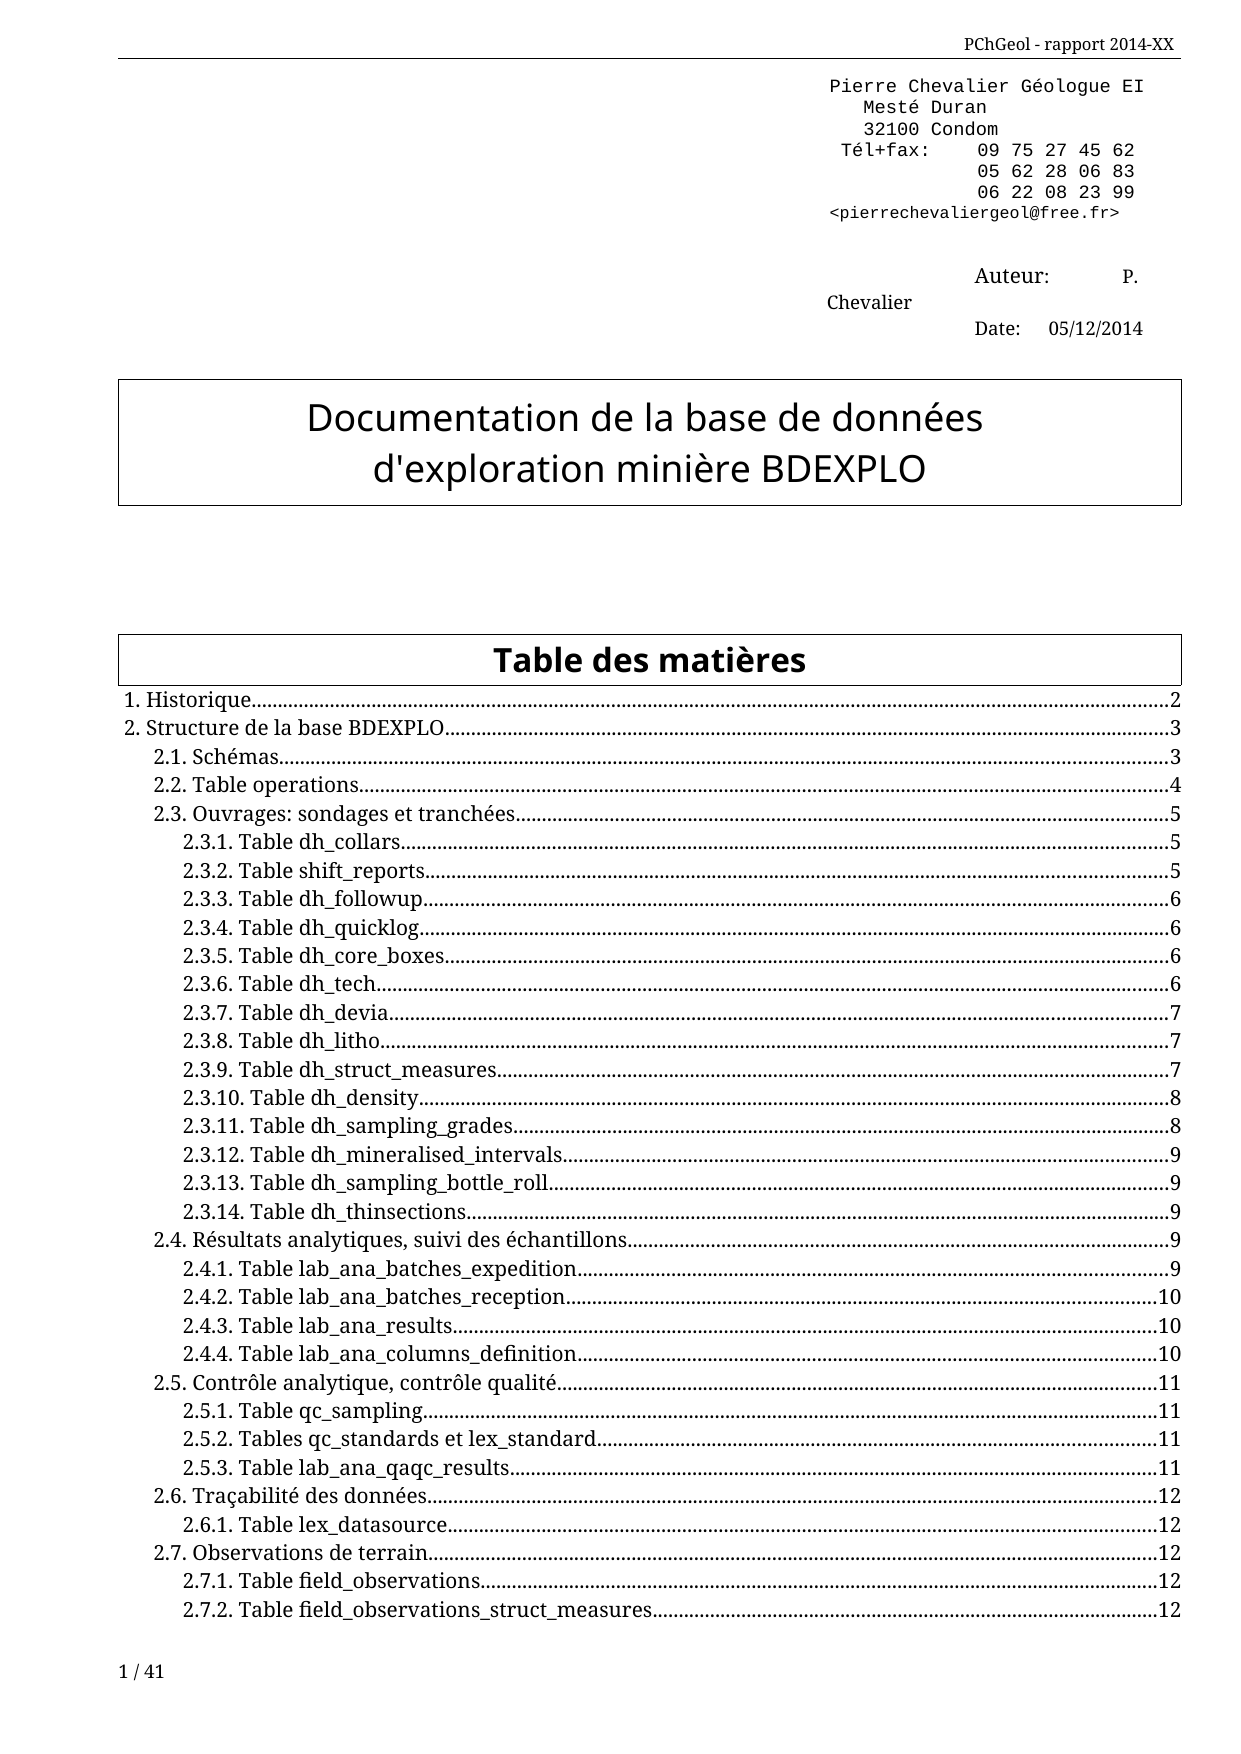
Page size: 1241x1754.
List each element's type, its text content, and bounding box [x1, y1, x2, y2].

text 2.3.9. Table dh_struct_measures 7 [177, 1055, 1181, 1083]
text 2.3.14. Table dh_thinsections 9 [177, 1197, 1181, 1225]
text 2.3.2. Table shift_reports 5 [177, 856, 1181, 884]
text 2.3.7. Table dh_devia 7 [177, 998, 1181, 1026]
text 2.3.4. Table dh_quicklog 6 [177, 913, 1181, 941]
text 2.3.3. Table dh_followup 6 [177, 884, 1181, 913]
table_cell [118, 340, 827, 362]
text 2. Structure de la base BDEXPLO 3 [118, 713, 1181, 742]
text 1. Historique 2 [118, 686, 1181, 713]
text 2.5. Contrôle analytique, contrôle qualité 11 [148, 1368, 1181, 1396]
text 2.2. Table operations 4 [148, 770, 1181, 799]
text 2.4.4. Table lab_ana_columns_definition 10 [177, 1339, 1181, 1368]
text 2.3.5. Table dh_core_boxes 6 [177, 941, 1181, 969]
text 2.6.1. Table lex_datasource 12 [177, 1510, 1181, 1538]
text 2.3.13. Table dh_sampling_bottle_roll 9 [177, 1168, 1181, 1197]
table_header [118, 77, 827, 340]
text 2.7. Observations de terrain 12 [148, 1538, 1181, 1567]
text 2.5.3. Table lab_ana_qaqc_results 11 [177, 1453, 1181, 1481]
table_header Pierre Chevalier Géologue EI Mesté Duran 32100 Condom Tél+fax: 09 75 27 45 62 05 62 28 06 83 06 22 08 23 99 <pierrechevaliergeol@free.fr> Auteur: P. Chevalier Date: 05/12/2014 [827, 77, 1181, 340]
subtitle Documentation de la base de données d'exploration minière BDEXPLO [119, 380, 1181, 505]
text 2.3.1. Table dh_collars 5 [177, 827, 1181, 856]
text 2.4.3. Table lab_ana_results 10 [177, 1311, 1181, 1339]
text 2.4.1. Table lab_ana_batches_expedition 9 [177, 1254, 1181, 1282]
text 2.3.10. Table dh_density 8 [177, 1083, 1181, 1112]
text 2.5.2. Tables qc_standards et lex_standard 11 [177, 1424, 1181, 1453]
subtitle Table des matières [119, 635, 1181, 685]
text 2.3.8. Table dh_litho 7 [177, 1026, 1181, 1055]
text 2.7.1. Table field_observations 12 [177, 1567, 1181, 1595]
text 2.3. Ouvrages: sondages et tranchées 5 [148, 799, 1181, 827]
text 2.3.12. Table dh_mineralised_intervals 9 [177, 1140, 1181, 1168]
text 2.7.2. Table field_observations_struct_measures 12 [177, 1595, 1181, 1623]
text 2.1. Schémas 3 [148, 742, 1181, 770]
text 2.3.11. Table dh_sampling_grades 8 [177, 1112, 1181, 1140]
text 2.3.6. Table dh_tech 6 [177, 969, 1181, 998]
table_cell [827, 340, 1181, 362]
text 2.4. Résultats analytiques, suivi des échantillons 9 [148, 1225, 1181, 1254]
text 2.6. Traçabilité des données 12 [148, 1481, 1181, 1510]
text 2.5.1. Table qc_sampling 11 [177, 1396, 1181, 1424]
text 2.4.2. Table lab_ana_batches_reception 10 [177, 1282, 1181, 1311]
